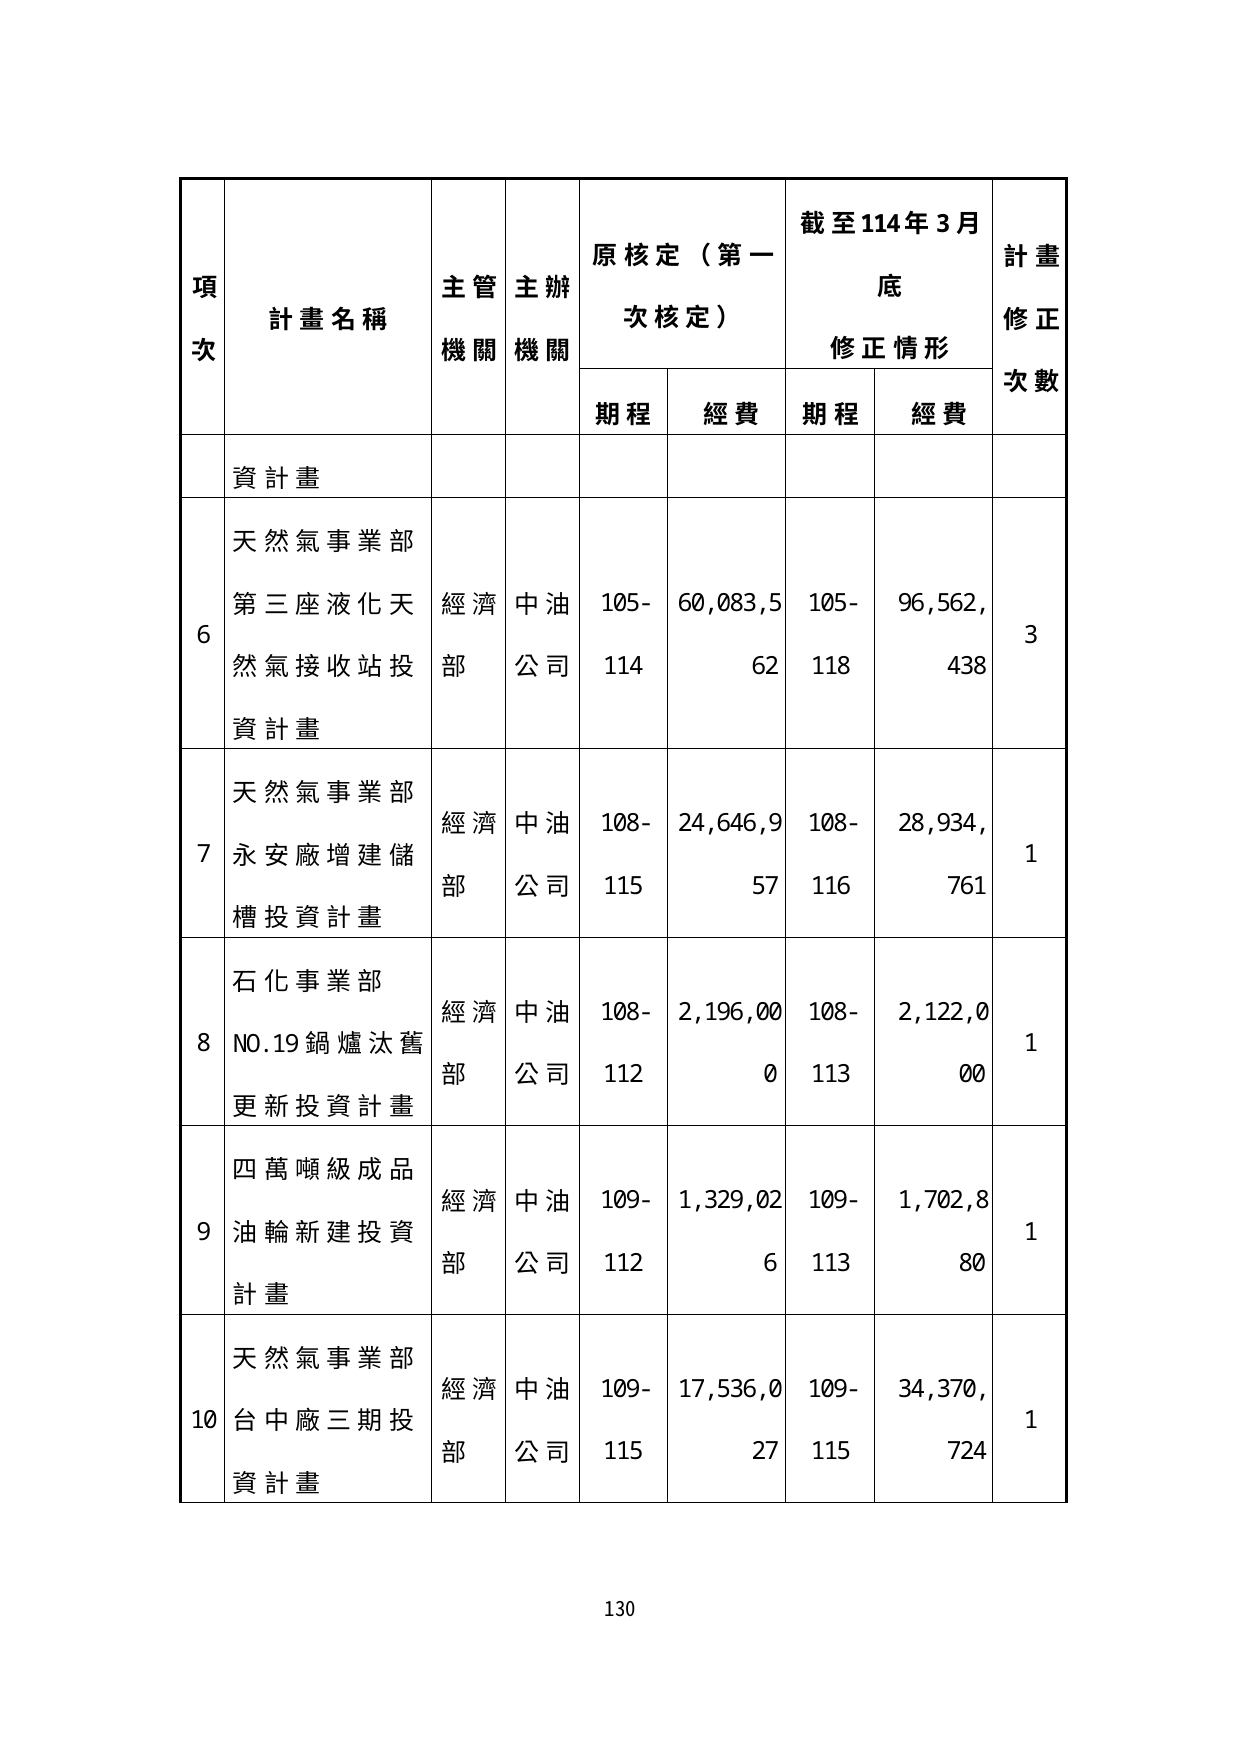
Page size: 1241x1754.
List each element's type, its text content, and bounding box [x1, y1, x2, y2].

table_cell 109-115 [786, 1315, 874, 1502]
table_cell 期程 [580, 369, 667, 433]
table_header 主辦 機關 [506, 180, 579, 433]
table_cell 天然氣事業部第三座液化天然氣接收站投 資計畫 [225, 498, 431, 748]
table_cell 105-118 [786, 498, 874, 748]
table_cell 6 [182, 498, 224, 748]
table_cell 經濟部 [432, 1126, 505, 1314]
table_cell 天然氣事業部永安廠增建儲槽投資計畫 [225, 749, 431, 937]
table_cell 109-113 [786, 1126, 874, 1314]
table_cell 經費 [668, 369, 785, 433]
table_cell [506, 435, 579, 497]
table_cell 60,083,562 [668, 498, 785, 748]
table_header 截至114年3月底 修正情形 [786, 180, 992, 368]
table_cell 1,329,026 [668, 1126, 785, 1314]
table_cell 中油 公司 [506, 498, 579, 748]
table_cell 108-116 [786, 749, 874, 937]
table_cell 9 [182, 1126, 224, 1314]
table_cell [182, 435, 224, 497]
table_header 主管 機關 [432, 180, 505, 433]
table_cell 105-114 [580, 498, 667, 748]
table_cell 7 [182, 749, 224, 937]
table_cell 96,562,438 [875, 498, 992, 748]
table_cell 17,536,027 [668, 1315, 785, 1502]
table_cell 經費 [875, 369, 992, 433]
table_header 計畫名稱 [225, 180, 431, 433]
table_cell 資計畫 [225, 435, 431, 497]
table_cell 期程 [786, 369, 874, 433]
table_cell 經濟部 [432, 938, 505, 1125]
table_cell 10 [182, 1315, 224, 1502]
table_cell 8 [182, 938, 224, 1125]
table_cell 2,196,000 [668, 938, 785, 1125]
table_cell 108-112 [580, 938, 667, 1125]
table_cell 109-115 [580, 1315, 667, 1502]
table_cell [668, 435, 785, 497]
table_cell 109-112 [580, 1126, 667, 1314]
table_cell [993, 435, 1065, 497]
table_cell 經濟部 [432, 498, 505, 748]
table_cell 1 [993, 1315, 1065, 1502]
table_cell 經濟部 [432, 1315, 505, 1502]
table_cell 24,646,957 [668, 749, 785, 937]
table_cell 中油 公司 [506, 1126, 579, 1314]
table_cell 2,122,000 [875, 938, 992, 1125]
table_header 原核定（第一次核定） [580, 180, 785, 368]
table_cell 經濟部 [432, 749, 505, 937]
table_header 計畫修正次數 [993, 180, 1065, 433]
table_cell [875, 435, 992, 497]
table_cell 四萬噸級成品油輪新建投資計畫 [225, 1126, 431, 1314]
table_cell 28,934,761 [875, 749, 992, 937]
table_cell 1 [993, 1126, 1065, 1314]
table_cell 34,370,724 [875, 1315, 992, 1502]
table_cell 石化事業部NO.19鍋爐汰舊更新投資計畫 [225, 938, 431, 1125]
table_cell 中油 公司 [506, 749, 579, 937]
table_cell 1,702,880 [875, 1126, 992, 1314]
table_cell 108-115 [580, 749, 667, 937]
table_header 項次 [182, 180, 224, 433]
table_cell [580, 435, 667, 497]
table_cell 3 [993, 498, 1065, 748]
table_cell [786, 435, 874, 497]
table_cell [432, 435, 505, 497]
table_cell 1 [993, 749, 1065, 937]
table_cell 1 [993, 938, 1065, 1125]
table_cell 中油 公司 [506, 1315, 579, 1502]
table_cell 天然氣事業部台中廠三期投資計畫 [225, 1315, 431, 1502]
table_cell 108-113 [786, 938, 874, 1125]
table_cell 中油 公司 [506, 938, 579, 1125]
